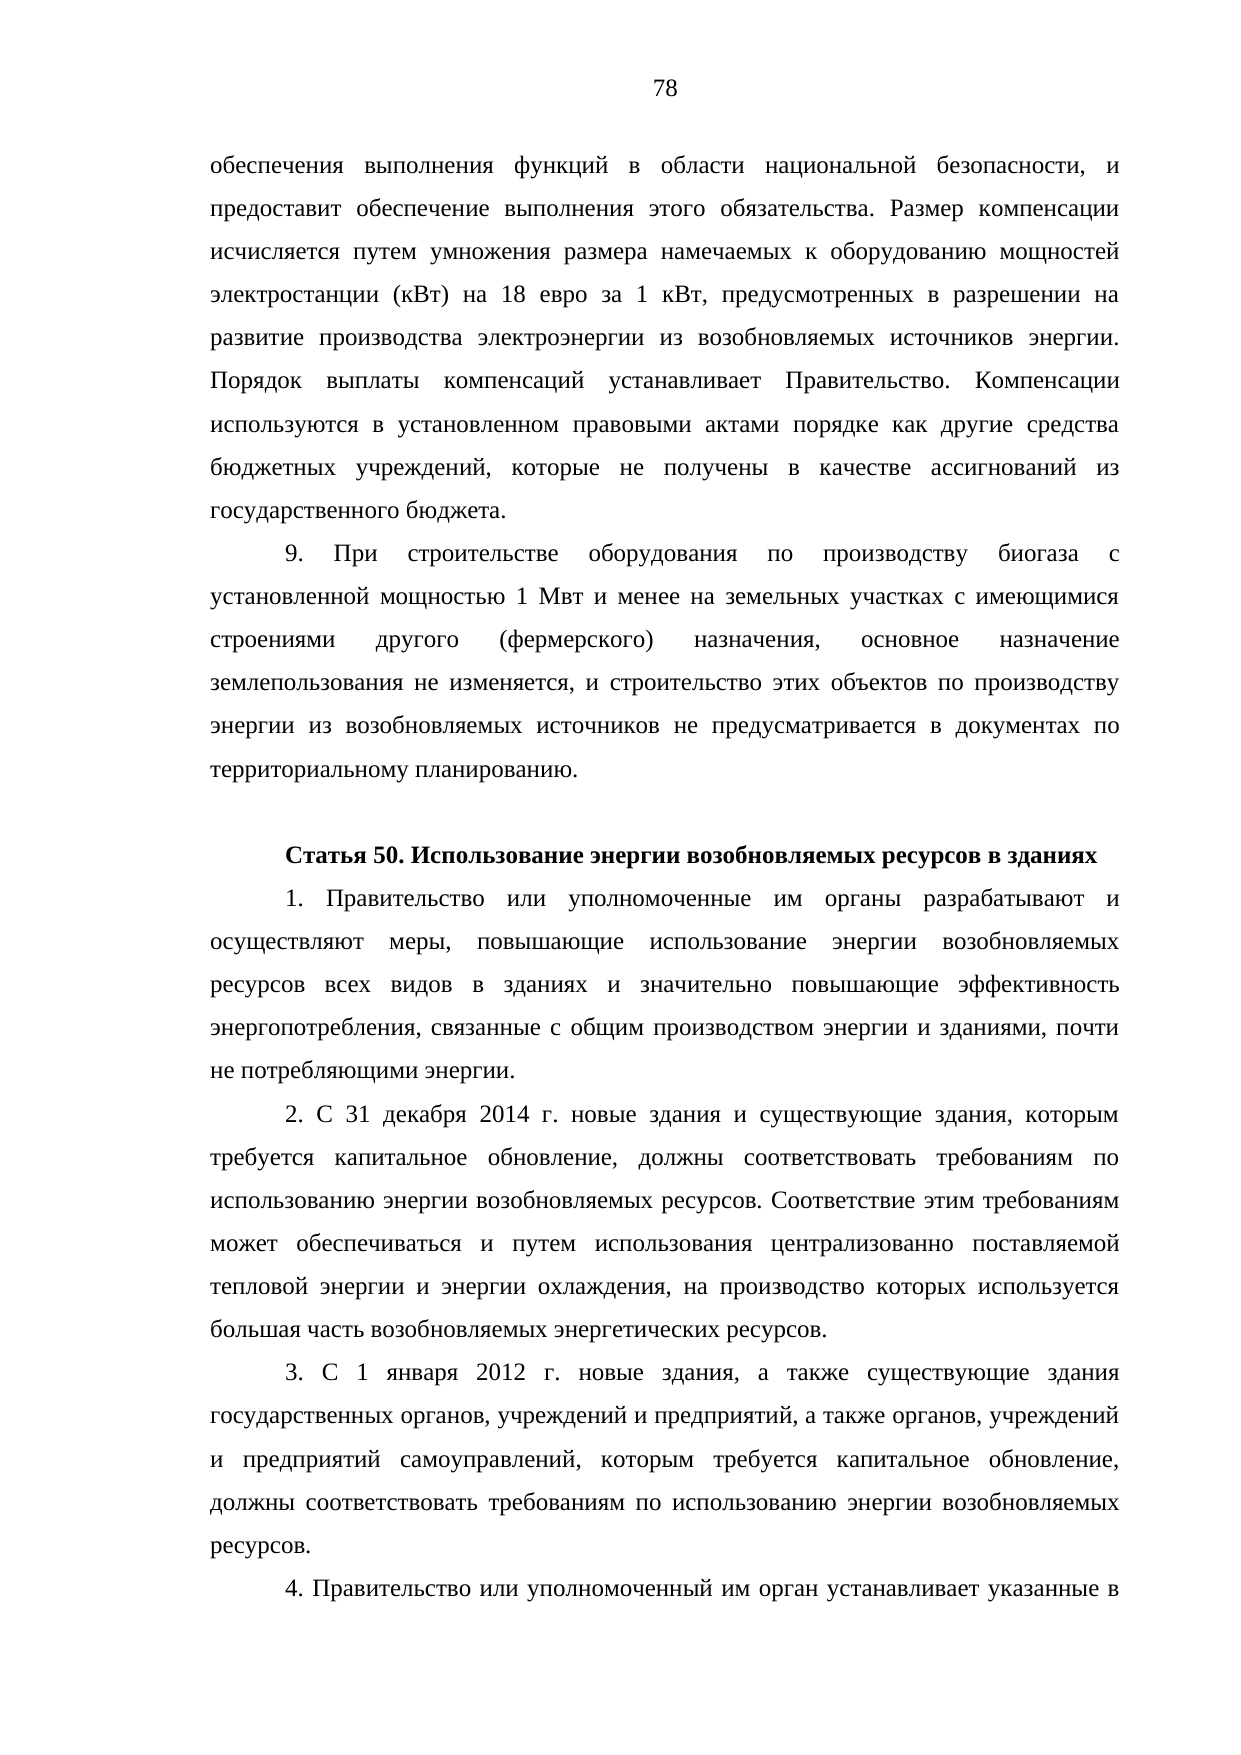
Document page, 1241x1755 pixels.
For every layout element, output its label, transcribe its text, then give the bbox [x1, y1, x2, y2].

text 1. Правительство или уполномоченные им органы разрабатывают и осуществляют меры, повышающие использование энергии возобновляемых ресурсов всех видов в зданиях и значительно повышающие эффективность энергопотребления, связанные с общим производством энергии и зданиями, почти не потребляющими энергии. [210, 883, 1120, 1084]
text 3. С 1 января 2012 г. новые здания, а также существующие здания государственных органов, учреждений и предприятий, а также органов, учреждений и предприятий самоуправлений, которым требуется капитальное обновление, должны соответствовать требованиям по использованию энергии возобновляемых ресурсов. [210, 1357, 1120, 1559]
text обеспечения выполнения функций в области национальной безопасности, и предоставит обеспечение выполнения этого обязательства. Размер компенсации исчисляется путем умножения размера намечаемых к оборудованию мощностей электростанции (кВт) на 18 евро за 1 кВт, предусмотренных в разрешении на развитие производства электроэнергии из возобновляемых источников энергии. Порядок выплаты компенсаций устанавливает Правительство. Компенсации используются в установленном правовыми актами порядке как другие средства бюджетных учреждений, которые не получены в качестве ассигнований из государственного бюджета. [210, 150, 1120, 524]
text Статья 50. Использование энергии возобновляемых ресурсов в зданиях [210, 840, 1120, 869]
text 9. При строительстве оборудования по производству биогаза с установленной мощностью 1 Мвт и менее на земельных участках с имеющимися строениями другого (фермерского) назначения, основное назначение землепользования не изменяется, и строительство этих объектов по производству энергии из возобновляемых источников не предусматривается в документах по территориальному планированию. [210, 538, 1120, 782]
text 2. С 31 декабря 2014 г. новые здания и существующие здания, которым требуется капитальное обновление, должны соответствовать требованиям по использованию энергии возобновляемых ресурсов. Соответствие этим требованиям может обеспечиваться и путем использования централизованно поставляемой тепловой энергии и энергии охлаждения, на производство которых используется большая часть возобновляемых энергетических ресурсов. [210, 1099, 1120, 1343]
text 4. Правительство или уполномоченный им орган устанавливает указанные в [210, 1573, 1120, 1602]
